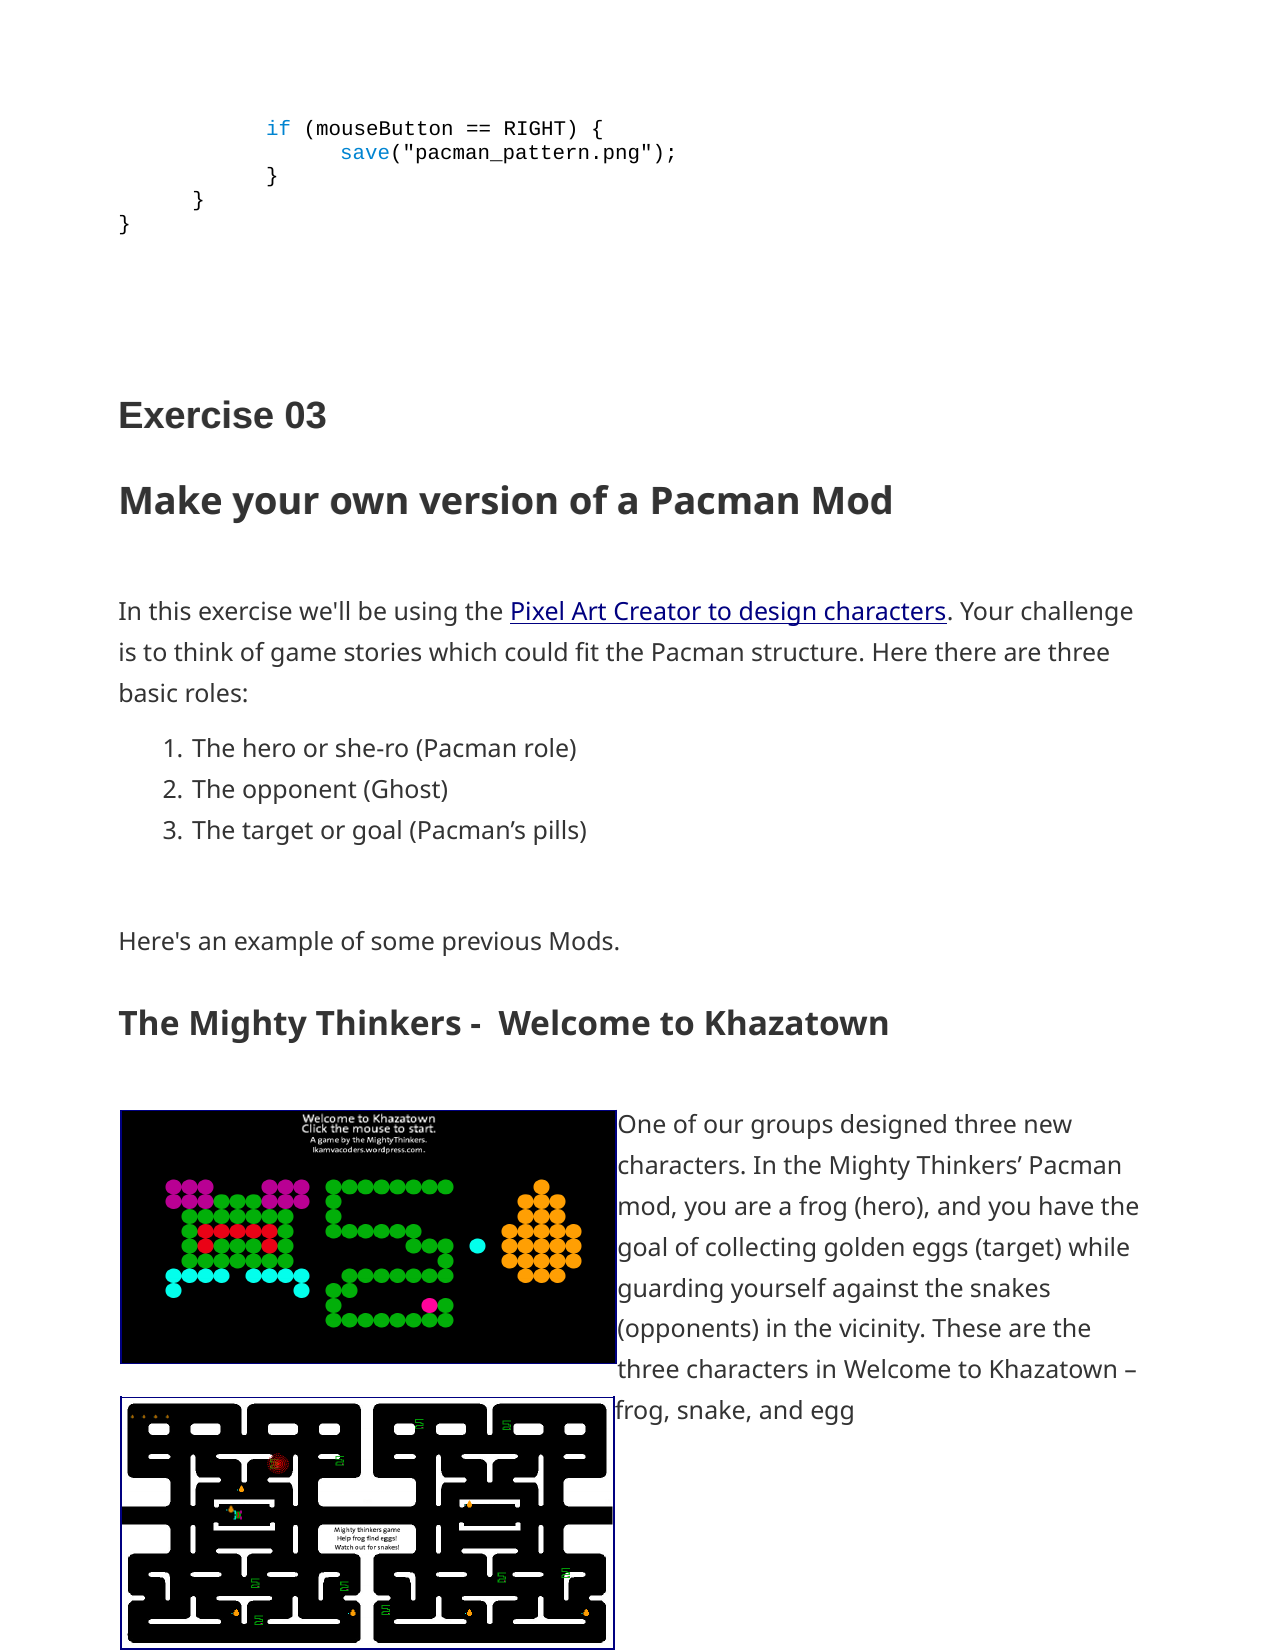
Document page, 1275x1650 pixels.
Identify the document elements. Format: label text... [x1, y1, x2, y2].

text if (mouseButton == RIGHT) { [118, 118, 1157, 142]
text Here's an example of some previous Mods. [118, 923, 1157, 957]
picture [122, 1398, 613, 1648]
picture [122, 1111, 615, 1363]
text } [118, 213, 1157, 236]
list The opponent (Ghost) [162, 772, 1157, 806]
list The target or goal (Pacman’s pills) [162, 812, 1157, 847]
subtitle The Mighty Thinkers - Welcome to Khazatown [118, 999, 1157, 1045]
subtitle Exercise 03 [118, 393, 1157, 437]
text save("pacman_pattern.png"); [118, 142, 1157, 165]
text } [118, 165, 1157, 189]
text } [118, 189, 1157, 213]
subtitle Make your own version of a Pacman Mod [118, 474, 1157, 526]
text In this exercise we'll be using the Pixel Art Creator to design characters. Your challenge is to think of game stories which could fit the Pacman structure. Here there are three basic roles: [118, 594, 1157, 709]
list The hero or she-ro (Pacman role) [162, 731, 1157, 765]
text One of our groups designed three new characters. In the Mighty Thinkers’ Pacman mod, you are a frog (hero), and you have the goal of collecting golden eggs (target) while guarding yourself against the snakes (opponents) in the vicinity. These are the three characters in Welcome to Khazatown – frog, snake, and egg [118, 1107, 1157, 1427]
